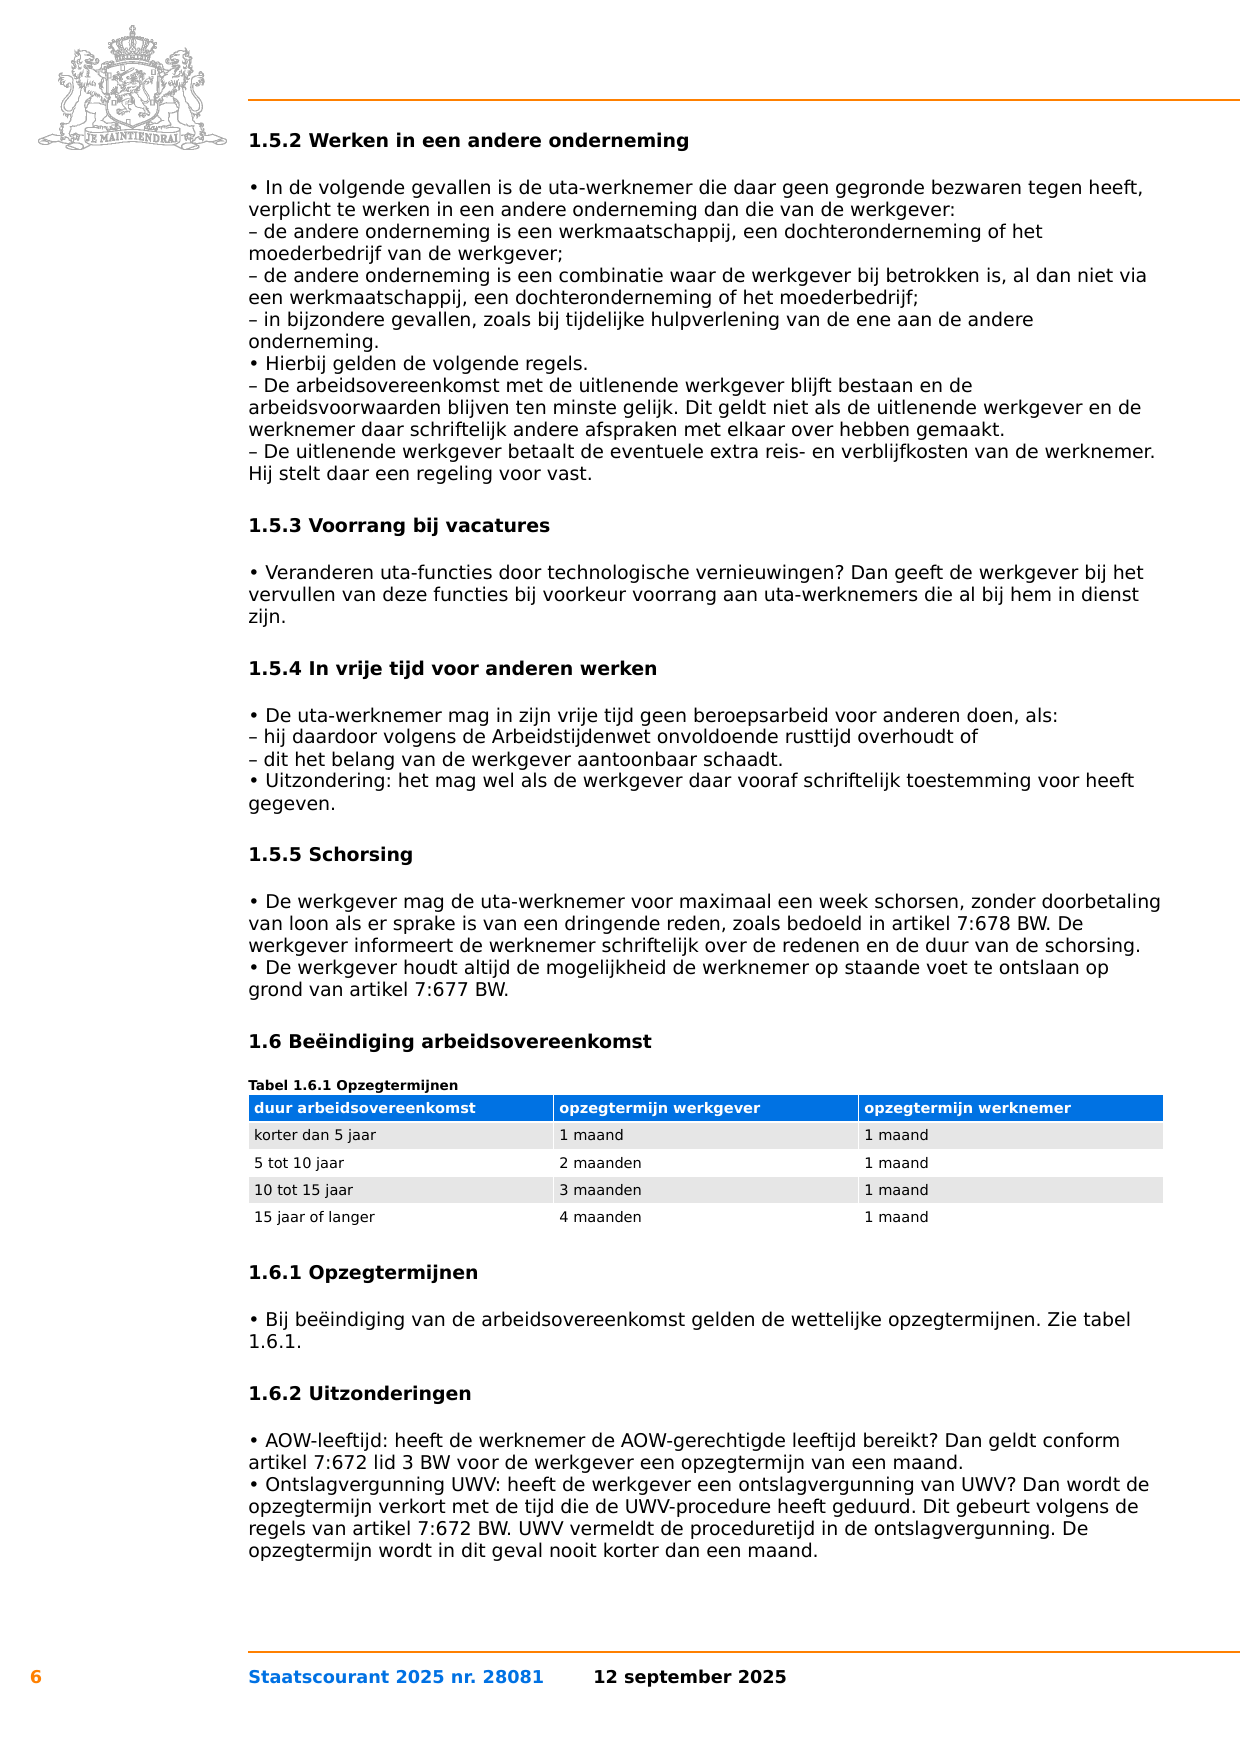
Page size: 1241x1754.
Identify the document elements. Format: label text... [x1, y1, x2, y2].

table_cell 4 maanden [554, 1205, 858, 1231]
subtitle 1.6.1 Opzegtermijnen [248, 1262, 1163, 1284]
text • De werkgever houdt altijd de mogelijkheid de werknemer op staande voet te ontslaan op grond van artikel 7:677 BW. [248, 957, 1163, 1001]
table_cell 1 maand [859, 1123, 1163, 1149]
table_cell opzegtermijn werkgever [554, 1095, 858, 1121]
table_cell 15 jaar of langer [249, 1205, 553, 1231]
subtitle 1.5.5 Schorsing [248, 844, 1163, 866]
subtitle 1.6.2 Uitzonderingen [248, 1383, 1163, 1405]
table_cell 2 maanden [554, 1150, 858, 1176]
text • Bij beëindiging van de arbeidsovereenkomst gelden de wettelijke opzegtermijnen. Zie tabel 1.6.1. [248, 1309, 1163, 1353]
text • Uitzondering: het mag wel als de werkgever daar vooraf schriftelijk toestemming voor heeft gegeven. [248, 770, 1163, 814]
text – dit het belang van de werkgever aantoonbaar schaadt. [248, 748, 1163, 770]
subtitle 1.5.4 In vrije tijd voor anderen werken [248, 657, 1163, 679]
picture [38, 25, 227, 150]
text – hij daardoor volgens de Arbeidstijdenwet onvoldoende rusttijd overhoudt of [248, 726, 1163, 748]
table_cell 1 maand [859, 1205, 1163, 1231]
subtitle 1.5.2 Werken in een andere onderneming [248, 130, 1163, 152]
text – de andere onderneming is een werkmaatschappij, een dochteronderneming of het moederbedrijf van de werkgever; [248, 221, 1163, 265]
text – De uitlenende werkgever betaalt de eventuele extra reis- en verblijfkosten van de werknemer. Hij stelt daar een regeling voor vast. [248, 441, 1163, 484]
table_cell 1 maand [859, 1150, 1163, 1176]
text • Hierbij gelden de volgende regels. [248, 353, 1163, 375]
table_cell 3 maanden [554, 1177, 858, 1203]
table_header Tabel 1.6.1 Opzegtermijnen [248, 1078, 1163, 1094]
text • In de volgende gevallen is de uta-werknemer die daar geen gegronde bezwaren tegen heeft, verplicht te werken in een andere onderneming dan die van de werkgever: [248, 177, 1163, 221]
table_cell 10 tot 15 jaar [249, 1177, 553, 1203]
text – De arbeidsovereenkomst met de uitlenende werkgever blijft bestaan en de arbeidsvoorwaarden blijven ten minste gelijk. Dit geldt niet als de uitlenende werkgever en de werknemer daar schriftelijk andere afspraken met elkaar over hebben gemaakt. [248, 375, 1163, 441]
table_cell 1 maand [554, 1123, 858, 1149]
text • De werkgever mag de uta-werknemer voor maximaal een week schorsen, zonder doorbetaling van loon als er sprake is van een dringende reden, zoals bedoeld in artikel 7:678 BW. De werkgever informeert de werknemer schriftelijk over de redenen en de duur van de schorsing. [248, 891, 1163, 957]
table_cell opzegtermijn werknemer [859, 1095, 1163, 1121]
table_cell duur arbeidsovereenkomst [249, 1095, 553, 1121]
text – de andere onderneming is een combinatie waar de werkgever bij betrokken is, al dan niet via een werkmaatschappij, een dochteronderneming of het moederbedrijf; [248, 265, 1163, 309]
text • Ontslagvergunning UWV: heeft de werkgever een ontslagvergunning van UWV? Dan wordt de opzegtermijn verkort met de tijd die de UWV-procedure heeft geduurd. Dit gebeurt volgens de regels van artikel 7:672 BW. UWV vermeldt de proceduretijd in de ontslagvergunning. De opzegtermijn wordt in dit geval nooit korter dan een maand. [248, 1474, 1163, 1562]
text – in bijzondere gevallen, zoals bij tijdelijke hulpverlening van de ene aan de andere onderneming. [248, 309, 1163, 353]
text • AOW-leeftijd: heeft de werknemer de AOW-gerechtigde leeftijd bereikt? Dan geldt conform artikel 7:672 lid 3 BW voor de werkgever een opzegtermijn van een maand. [248, 1430, 1163, 1474]
table_cell 5 tot 10 jaar [249, 1150, 553, 1176]
text • De uta-werknemer mag in zijn vrije tijd geen beroepsarbeid voor anderen doen, als: [248, 704, 1163, 726]
table_cell 1 maand [859, 1177, 1163, 1203]
subtitle 1.6 Beëindiging arbeidsovereenkomst [248, 1031, 1163, 1053]
table_cell korter dan 5 jaar [249, 1123, 553, 1149]
subtitle 1.5.3 Voorrang bij vacatures [248, 514, 1163, 537]
text • Veranderen uta-functies door technologische vernieuwingen? Dan geeft de werkgever bij het vervullen van deze functies bij voorkeur voorrang aan uta-werknemers die al bij hem in dienst zijn. [248, 562, 1163, 627]
